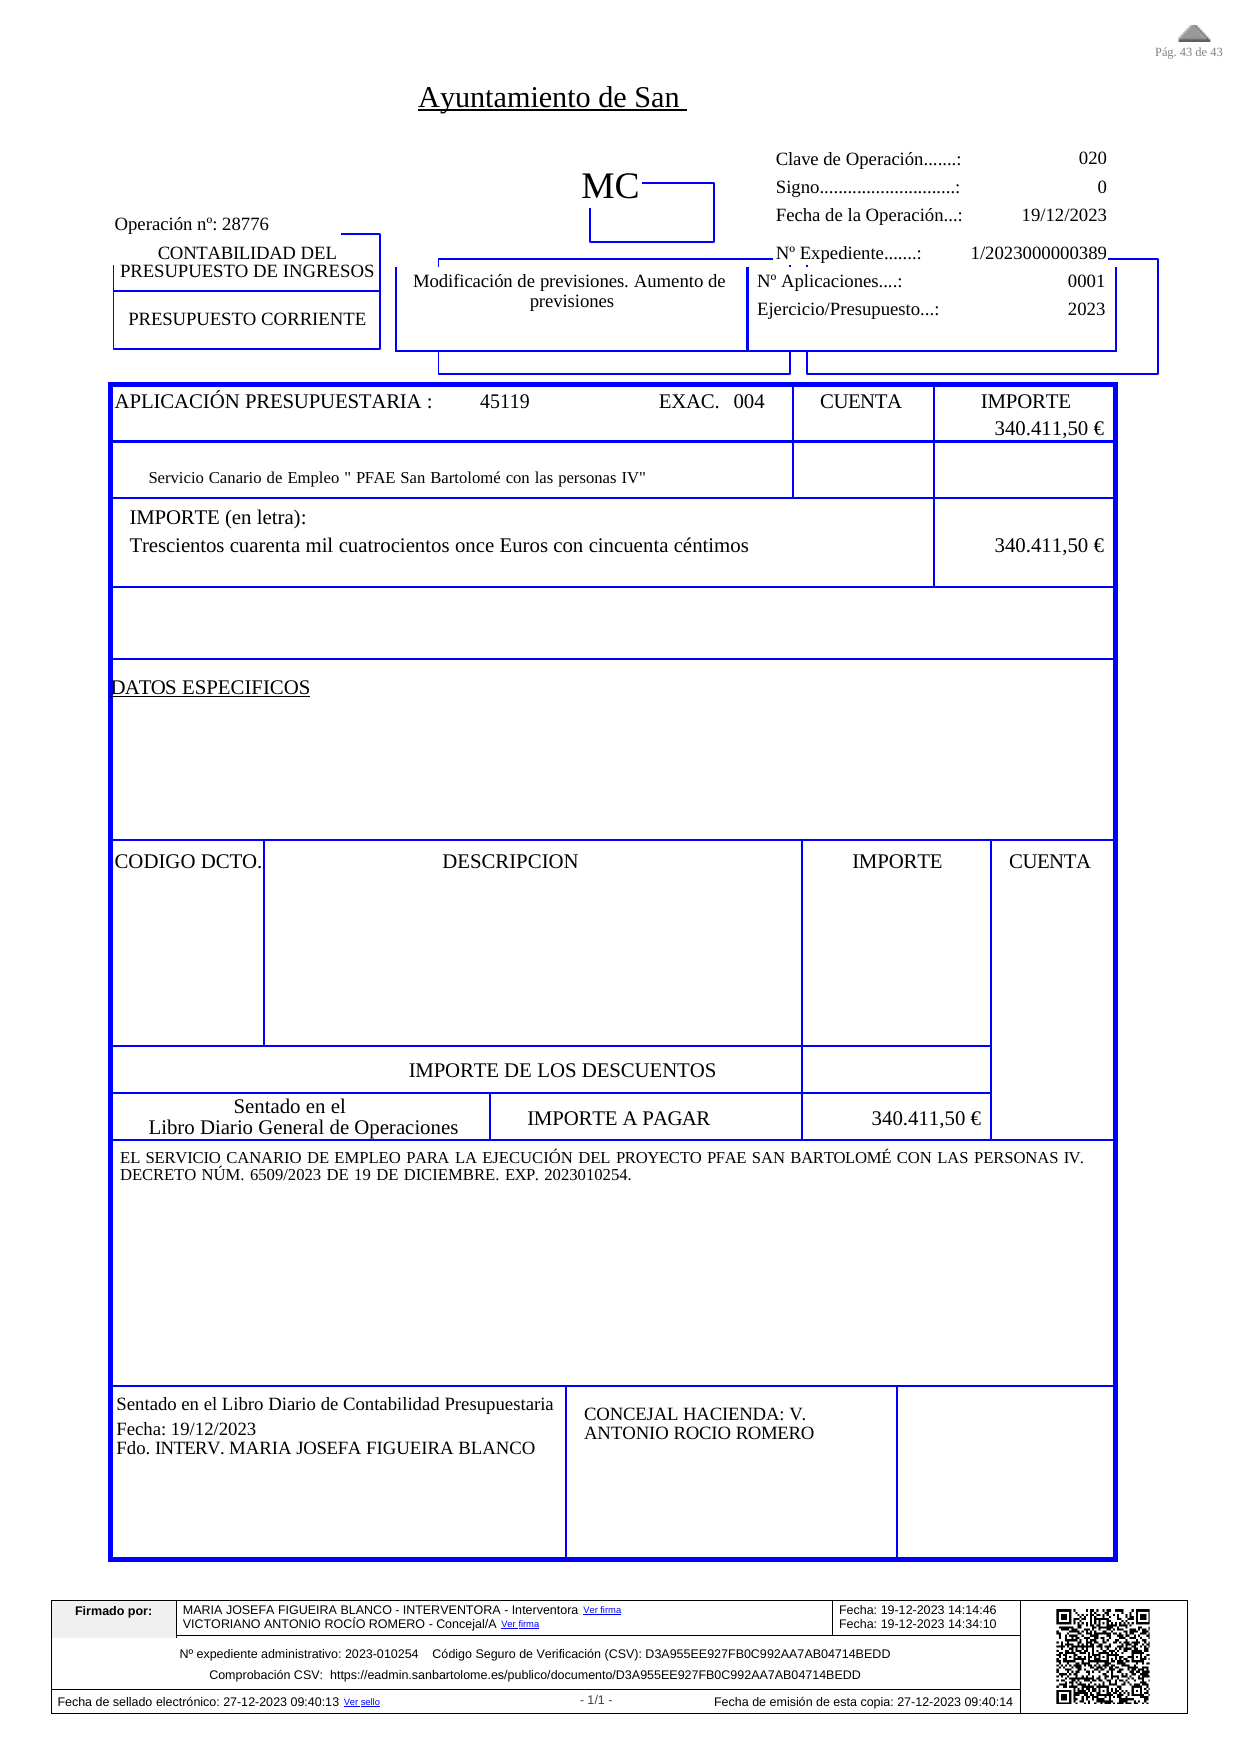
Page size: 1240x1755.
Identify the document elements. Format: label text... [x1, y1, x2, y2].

table_cell CODIGO DCTO. [113, 841, 263, 1045]
text [1118, 307, 1157, 329]
table_cell Servicio Canario de Empleo " PFAE San Bartolomé con las personas IV" [113, 443, 792, 497]
table_cell [113, 588, 1113, 658]
text [1159, 307, 1235, 329]
table_header Nº Aplicaciones....: [749, 267, 1013, 296]
table_cell 2023 [1013, 296, 1115, 349]
table_header Modificación de previsiones. Aumento de [397, 267, 746, 296]
table_header Firmado por: [52, 1601, 176, 1635]
table_header MARIA JOSEFA FIGUEIRA BLANCO - INTERVENTORA - Interventora Ver firma VICTORIANO ANTONIO ROCÍO ROMERO - Concejal/A Ver firma [177, 1601, 832, 1635]
table_cell Fecha de sellado electrónico: 27-12-2023 09:40:13 Ver sello - 1/1 - Fecha de emisión de esta copia: 27-12-2023 09:40:14 [52, 1690, 1020, 1713]
table_cell DESCRIPCION [265, 841, 801, 1045]
table_cell previsiones [397, 296, 746, 349]
table_cell [898, 1387, 1113, 1557]
table_header CUENTA [794, 387, 933, 440]
table_header APLICACIÓN PRESUPUESTARIA : 45119 EXAC. 004 [113, 387, 792, 440]
table_header Fecha: 19-12-2023 14:14:46 Fecha: 19-12-2023 14:34:10 [833, 1601, 1020, 1635]
table_cell Sentado en el Libro Diario de Contabilidad Presupuestaria Fecha: 19/12/2023 Fdo. INTERV. MARIA JOSEFA FIGUEIRA BLANCO [113, 1387, 565, 1557]
table_cell IMPORTE (en letra): Trescientos cuarenta mil cuatrocientos once Euros con cincuenta céntimos [113, 499, 933, 586]
table_cell EL SERVICIO CANARIO DE EMPLEO PARA LA EJECUCIÓN DEL PROYECTO PFAE SAN BARTOLOMÉ CON LAS PERSONAS IV. DECRETO NÚM. 6509/2023 DE 19 DE DICIEMBRE. EXP. 2023010254. [113, 1141, 1113, 1385]
table_cell IMPORTE A PAGAR [491, 1094, 801, 1139]
table_cell Ejercicio/Presupuesto...: [749, 296, 1013, 349]
table_cell DATOS ESPECIFICOS [113, 660, 1113, 839]
table_cell CONCEJAL HACIENDA: V. ANTONIO ROCIO ROMERO [567, 1387, 896, 1557]
table_cell Nº expediente administrativo: 2023-010254 Código Seguro de Verificación (CSV): D3A955EE927FB0C992AA7AB04714BEDD Comprobación CSV: https://eadmin.sanbartolome.es/publico/documento/D3A955EE927FB0C992AA7AB04714BEDD [52, 1636, 1020, 1689]
table_cell [935, 443, 1113, 497]
table_header [1021, 1601, 1187, 1713]
table_cell [794, 443, 933, 497]
text PRESUPUESTO DE INGRESOS [120, 262, 379, 282]
table_header 0001 [1013, 267, 1115, 296]
table_cell CUENTA [992, 841, 1113, 1139]
table_cell 340.411,50 € [935, 499, 1113, 586]
table_cell 340.411,50 € [803, 1094, 990, 1139]
table_header IMPORTE 340.411,50 € [935, 387, 1113, 440]
table_cell IMPORTE [803, 841, 990, 1045]
table_cell IMPORTE DE LOS DESCUENTOS [113, 1047, 801, 1092]
table_cell [803, 1047, 990, 1092]
text [381, 262, 1157, 351]
text PRESUPUESTO CORRIENTE [128, 307, 379, 329]
table_cell Sentado en el Libro Diario General de Operaciones [113, 1094, 489, 1139]
text [1159, 262, 1235, 282]
